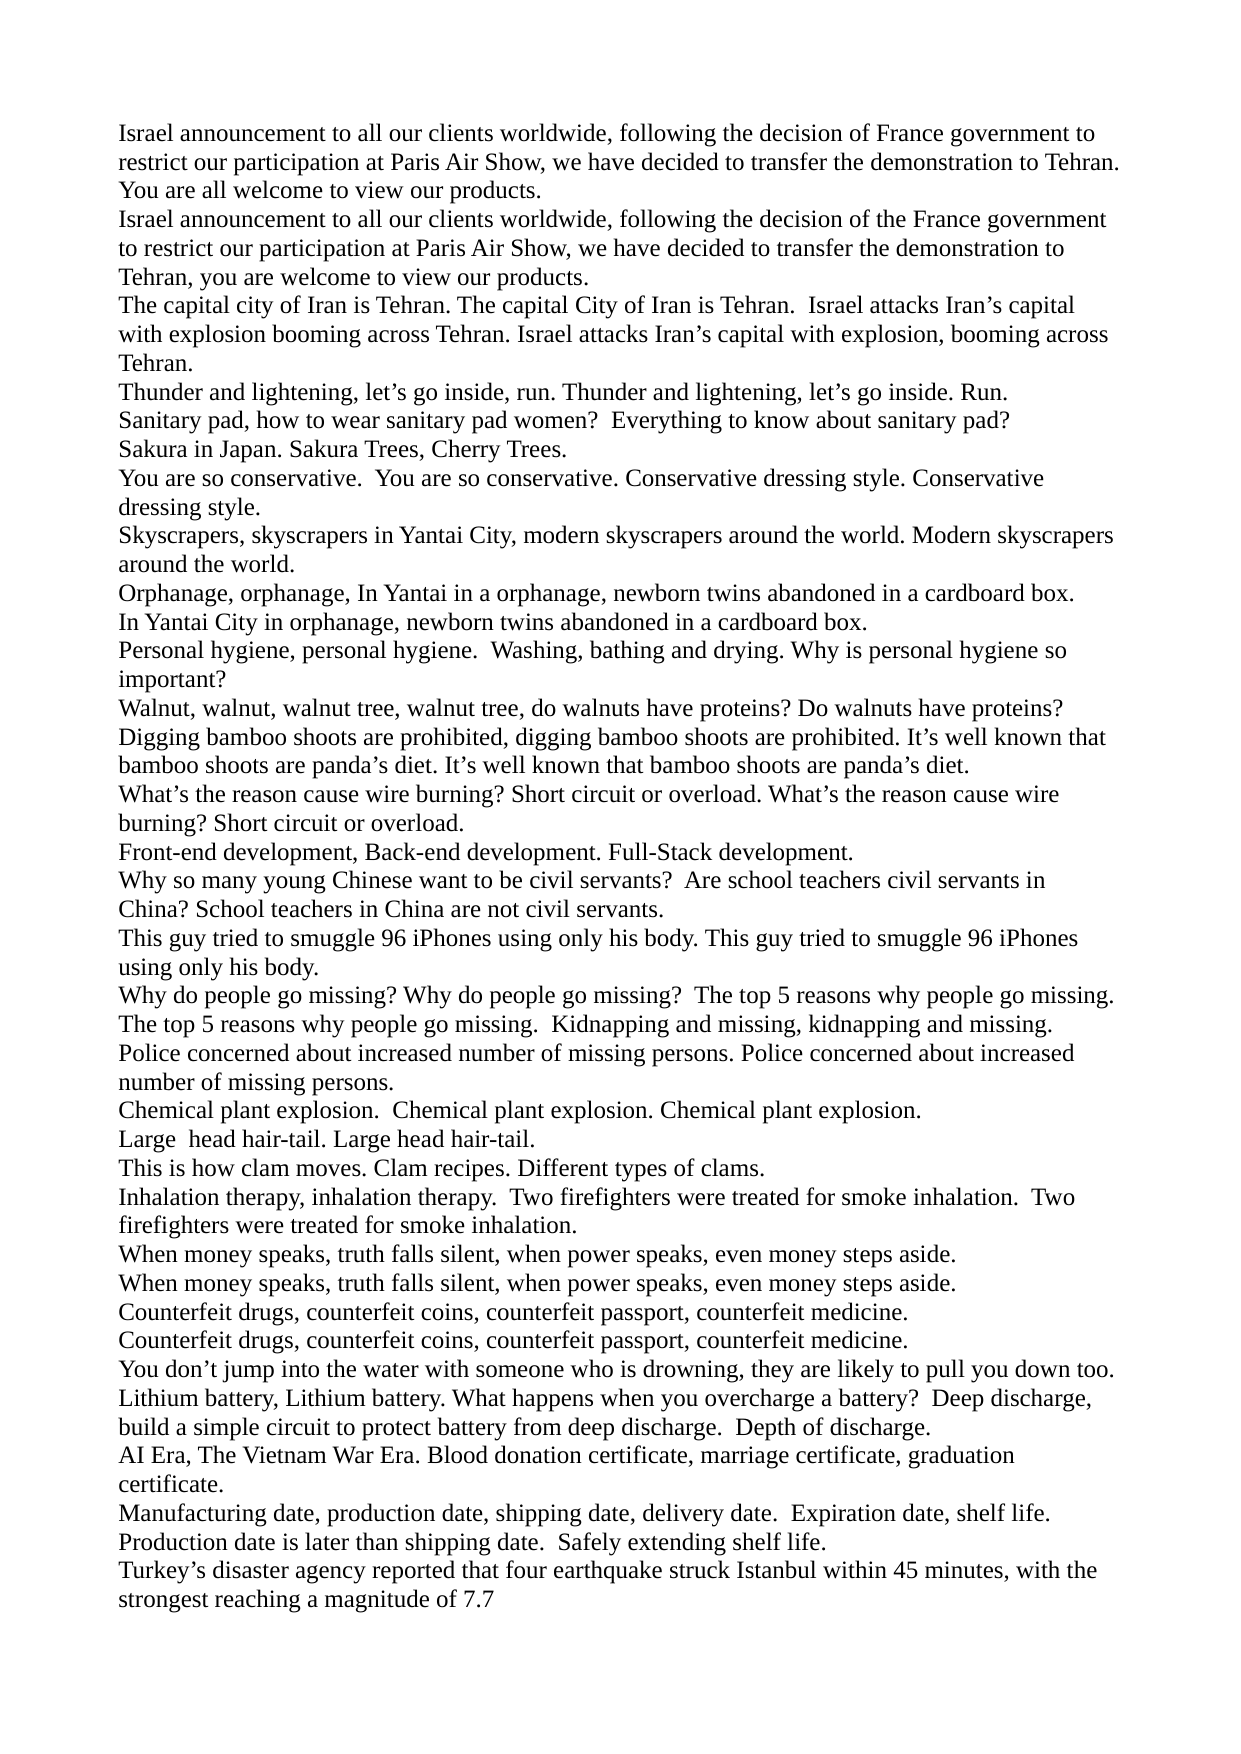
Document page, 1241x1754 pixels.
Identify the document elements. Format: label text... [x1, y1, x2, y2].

text Why do people go missing? Why do people go missing? The top 5 reasons why people go missing. The top 5 reasons why people go missing. Kidnapping and missing, kidnapping and missing. Police concerned about increased number of missing persons. Police concerned about increased number of missing persons. [118, 981, 1122, 1096]
text What’s the reason cause wire burning? Short circuit or overload. What’s the reason cause wire burning? Short circuit or overload. [118, 779, 1122, 837]
text Lithium battery, Lithium battery. What happens when you overcharge a battery? Deep discharge, build a simple circuit to protect battery from deep discharge. Depth of discharge. [118, 1383, 1122, 1441]
text Why so many young Chinese want to be civil servants? Are school teachers civil servants in China? School teachers in China are not civil servants. [118, 866, 1122, 923]
text Large head hair-tail. Large head hair-tail. [118, 1124, 1122, 1153]
text Skyscrapers, skyscrapers in Yantai City, modern skyscrapers around the world. Modern skyscrapers around the world. [118, 521, 1122, 578]
text Front-end development, Back-end development. Full-Stack development. [118, 837, 1122, 866]
text In Yantai City in orphanage, newborn twins abandoned in a cardboard box. [118, 607, 1122, 636]
text Personal hygiene, personal hygiene. Washing, bathing and drying. Why is personal hygiene so important? [118, 636, 1122, 693]
text Israel announcement to all our clients worldwide, following the decision of the France government to restrict our participation at Paris Air Show, we have decided to transfer the demonstration to Tehran, you are welcome to view our products. [118, 204, 1122, 291]
text Digging bamboo shoots are prohibited, digging bamboo shoots are prohibited. It’s well known that bamboo shoots are panda’s diet. It’s well known that bamboo shoots are panda’s diet. [118, 722, 1122, 779]
text Manufacturing date, production date, shipping date, delivery date. Expiration date, shelf life. Production date is later than shipping date. Safely extending shelf life. [118, 1498, 1122, 1556]
text When money speaks, truth falls silent, when power speaks, even money steps aside. [118, 1268, 1122, 1297]
text AI Era, The Vietnam War Era. Blood donation certificate, marriage certificate, graduation certificate. [118, 1441, 1122, 1498]
text You are so conservative. You are so conservative. Conservative dressing style. Conservative dressing style. [118, 463, 1122, 521]
text When money speaks, truth falls silent, when power speaks, even money steps aside. [118, 1239, 1122, 1268]
text Chemical plant explosion. Chemical plant explosion. Chemical plant explosion. [118, 1096, 1122, 1124]
text Inhalation therapy, inhalation therapy. Two firefighters were treated for smoke inhalation. Two firefighters were treated for smoke inhalation. [118, 1182, 1122, 1239]
text Sanitary pad, how to wear sanitary pad women? Everything to know about sanitary pad? [118, 406, 1122, 434]
text Counterfeit drugs, counterfeit coins, counterfeit passport, counterfeit medicine. [118, 1326, 1122, 1354]
text Sakura in Japan. Sakura Trees, Cherry Trees. [118, 434, 1122, 463]
text Counterfeit drugs, counterfeit coins, counterfeit passport, counterfeit medicine. [118, 1297, 1122, 1326]
text This guy tried to smuggle 96 iPhones using only his body. This guy tried to smuggle 96 iPhones using only his body. [118, 923, 1122, 981]
text This is how clam moves. Clam recipes. Different types of clams. [118, 1153, 1122, 1182]
text Orphanage, orphanage, In Yantai in a orphanage, newborn twins abandoned in a cardboard box. [118, 578, 1122, 607]
text Walnut, walnut, walnut tree, walnut tree, do walnuts have proteins? Do walnuts have proteins? [118, 693, 1122, 722]
text The capital city of Iran is Tehran. The capital City of Iran is Tehran. Israel attacks Iran’s capital with explosion booming across Tehran. Israel attacks Iran’s capital with explosion, booming across Tehran. [118, 291, 1122, 377]
text Israel announcement to all our clients worldwide, following the decision of France government to restrict our participation at Paris Air Show, we have decided to transfer the demonstration to Tehran. You are all welcome to view our products. [118, 118, 1122, 204]
text You don’t jump into the water with someone who is drowning, they are likely to pull you down too. [118, 1354, 1122, 1383]
text Turkey’s disaster agency reported that four earthquake struck Istanbul within 45 minutes, with the strongest reaching a magnitude of 7.7 [118, 1556, 1122, 1613]
text Thunder and lightening, let’s go inside, run. Thunder and lightening, let’s go inside. Run. [118, 377, 1122, 406]
